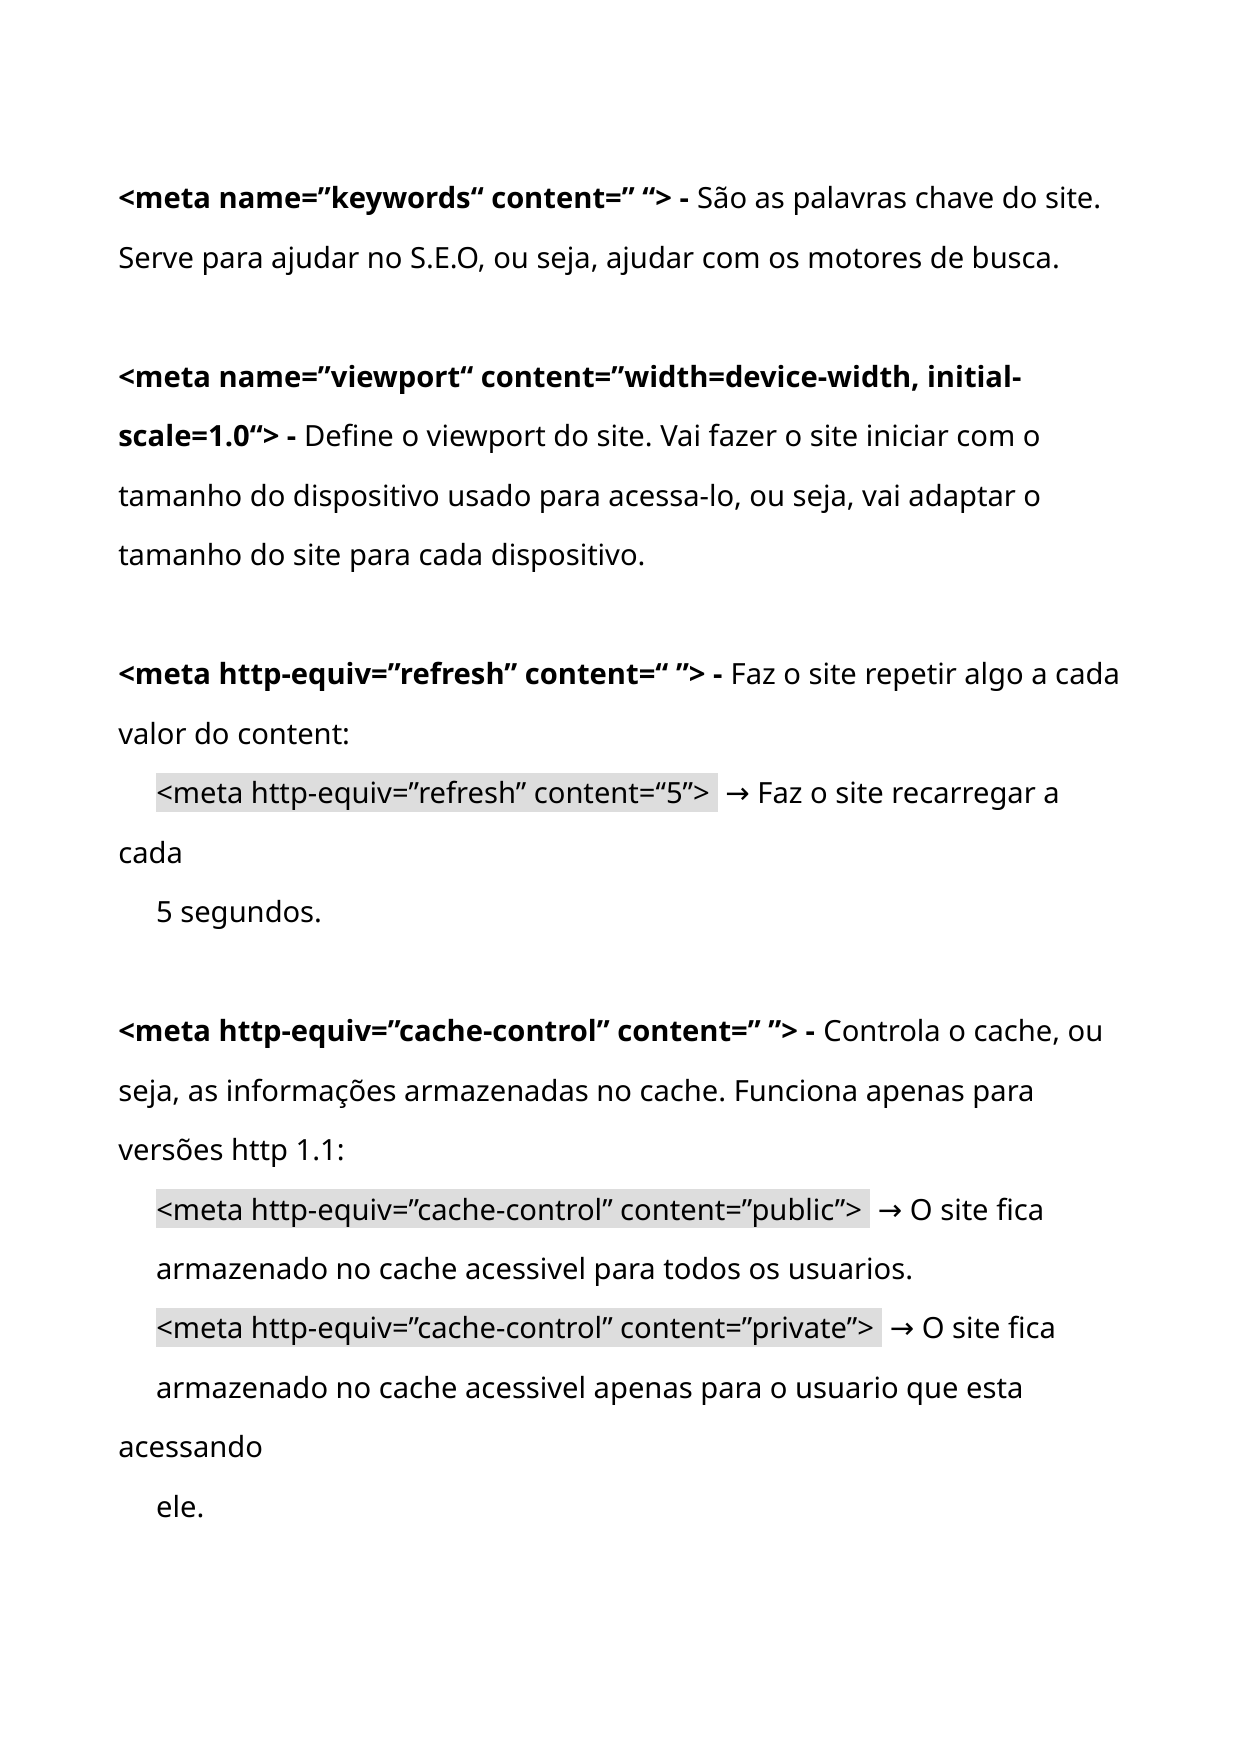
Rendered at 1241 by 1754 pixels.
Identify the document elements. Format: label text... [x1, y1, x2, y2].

text 5 segundos. [118, 891, 1122, 931]
text <meta http-equiv=”refresh” content=“ ”> - Faz o site repetir algo a cada valor do content: [118, 653, 1122, 753]
text <meta http-equiv=”cache-control” content=”public”> → O site fica [118, 1189, 1122, 1228]
text armazenado no cache acessivel para todos os usuarios. [118, 1248, 1122, 1288]
text <meta http-equiv=”refresh” content=“5”> → Faz o site recarregar a cada [118, 772, 1122, 872]
text <meta http-equiv=”cache-control” content=”private”> → O site fica [118, 1308, 1122, 1347]
text <meta http-equiv=”cache-control” content=” ”> - Controla o cache, ou seja, as informações armazenadas no cache. Funciona apenas para versões http 1.1: [118, 1010, 1122, 1169]
text ele. [118, 1486, 1122, 1526]
text <meta name=”viewport“ content=”width=device-width, initial-scale=1.0“> - Define o viewport do site. Vai fazer o site iniciar com o tamanho do dispositivo usado para acessa-lo, ou seja, vai adaptar o tamanho do site para cada dispositivo. [118, 356, 1122, 574]
text armazenado no cache acessivel apenas para o usuario que esta acessando [118, 1367, 1122, 1466]
text <meta name=”keywords“ content=” “> - São as palavras chave do site. Serve para ajudar no S.E.O, ou seja, ajudar com os motores de busca. [118, 178, 1122, 277]
